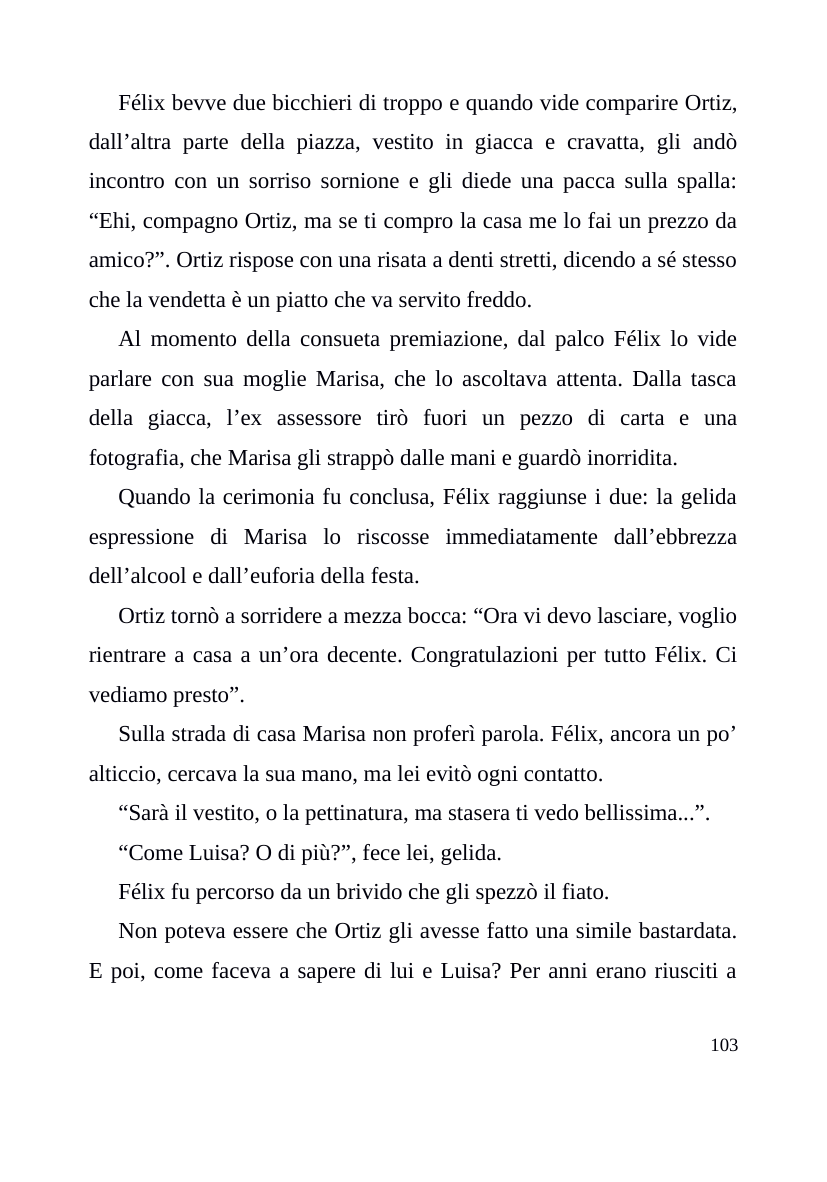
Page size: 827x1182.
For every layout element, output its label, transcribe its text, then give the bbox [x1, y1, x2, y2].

text “Sarà il vestito, o la pettinatura, ma stasera ti vedo bellissima...”. [88, 799, 738, 826]
text Félix fu percorso da un brivido che gli spezzò il fiato. [88, 878, 738, 904]
text Al momento della consueta premiazione, dal palco Félix lo vide parlare con sua moglie Marisa, che lo ascoltava attenta. Dalla tasca della giacca, l’ex assessore tirò fuori un pezzo di carta e una fotografia, che Marisa gli strappò dalle mani e guardò inorridita. [88, 325, 738, 470]
text Non poteva essere che Ortiz gli avesse fatto una simile bastardata. E poi, come faceva a sapere di lui e Luisa? Per anni erano riusciti a [88, 918, 738, 983]
text Félix bevve due bicchieri di troppo e quando vide comparire Ortiz, dall’altra parte della piazza, vestito in giacca e cravatta, gli andò incontro con un sorriso sornione e gli diede una pacca sulla spalla: “Ehi, compagno Ortiz, ma se ti compro la casa me lo fai un prezzo da amico?”. Ortiz rispose con una risata a denti stretti, dicendo a sé stesso che la vendetta è un piatto che va servito freddo. [88, 88, 738, 312]
text Ortiz tornò a sorridere a mezza bocca: “Ora vi devo lasciare, voglio rientrare a casa a un’ora decente. Congratulazioni per tutto Félix. Ci vediamo presto”. [88, 602, 738, 707]
text Sulla strada di casa Marisa non proferì parola. Félix, ancora un po’ alticcio, cercava la sua mano, ma lei evitò ogni contatto. [88, 720, 738, 786]
text “Come Luisa? O di più?”, fece lei, gelida. [88, 839, 738, 865]
text Quando la cerimonia fu conclusa, Félix raggiunse i due: la gelida espressione di Marisa lo riscosse immediatamente dall’ebbrezza dell’alcool e dall’euforia della festa. [88, 483, 738, 589]
